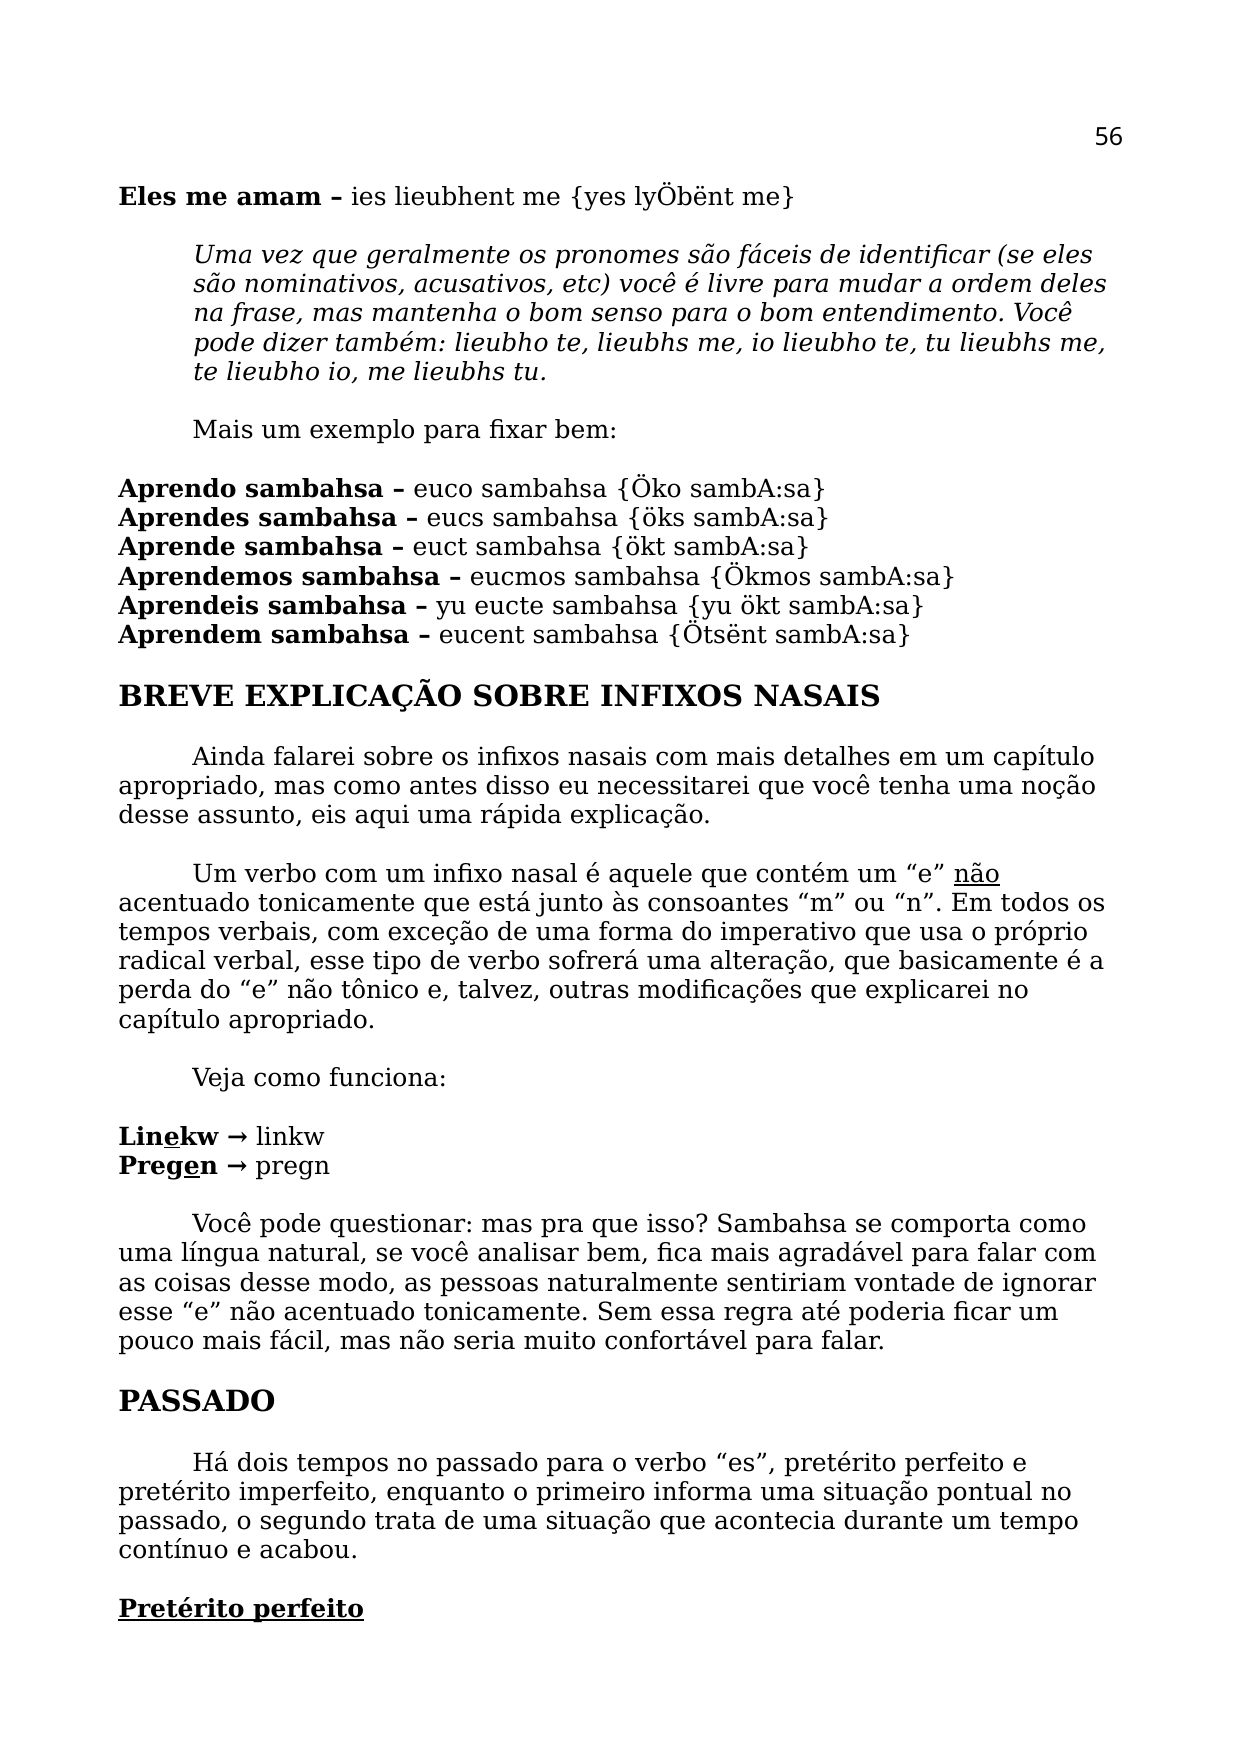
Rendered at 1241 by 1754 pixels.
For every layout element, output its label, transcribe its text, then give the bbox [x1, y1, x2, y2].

text Aprende sambahsa – euct sambahsa {ökt sambA:sa} [118, 532, 1123, 562]
text Pregen → pregn [118, 1151, 1123, 1180]
text Mais um exemplo para fixar bem: [118, 415, 1123, 444]
text Veja como funciona: [118, 1063, 1123, 1092]
text Há dois tempos no passado para o verbo “es”, pretérito perfeito e pretérito imperfeito, enquanto o primeiro informa uma situação pontual no passado, o segundo trata de uma situação que acontecia durante um tempo contínuo e acabou. [118, 1448, 1123, 1564]
text Aprendes sambahsa – eucs sambahsa {öks sambA:sa} [118, 503, 1123, 532]
subtitle BREVE EXPLICAÇÃO SOBRE INFIXOS NASAIS [118, 679, 1123, 713]
text Um verbo com um infixo nasal é aquele que contém um “e” não acentuado tonicamente que está junto às consoantes “m” ou “n”. Em todos os tempos verbais, com exceção de uma forma do imperativo que usa o próprio radical verbal, esse tipo de verbo sofrerá uma alteração, que basicamente é a perda do “e” não tônico e, talvez, outras modificações que explicarei no capítulo apropriado. [118, 859, 1123, 1034]
text Aprendemos sambahsa – eucmos sambahsa {Ökmos sambA:sa} [118, 562, 1123, 591]
text Aprendem sambahsa – eucent sambahsa {Ötsënt sambA:sa} [118, 620, 1123, 650]
text Uma vez que geralmente os pronomes são fáceis de identificar (se eles são nominativos, acusativos, etc) você é livre para mudar a ordem deles na frase, mas mantenha o bom senso para o bom entendimento. Você pode dizer também: lieubho te, lieubhs me, io lieubho te, tu lieubhs me, te lieubho io, me lieubhs tu. [193, 240, 1123, 386]
text Pretérito perfeito [118, 1594, 1123, 1623]
text Ainda falarei sobre os infixos nasais com mais detalhes em um capítulo apropriado, mas como antes disso eu necessitarei que você tenha uma noção desse assunto, eis aqui uma rápida explicação. [118, 742, 1123, 830]
subtitle PASSADO [118, 1384, 1123, 1419]
text Linekw → linkw [118, 1122, 1123, 1151]
text Eles me amam – ies lieubhent me {yes lyÖbënt me} [118, 182, 1123, 211]
text Aprendo sambahsa – euco sambahsa {Öko sambA:sa} [118, 473, 1123, 503]
text Você pode questionar: mas pra que isso? Sambahsa se comporta como uma língua natural, se você analisar bem, fica mais agradável para falar com as coisas desse modo, as pessoas naturalmente sentiriam vontade de ignorar esse “e” não acentuado tonicamente. Sem essa regra até poderia ficar um pouco mais fácil, mas não seria muito confortável para falar. [118, 1209, 1123, 1355]
text Aprendeis sambahsa – yu eucte sambahsa {yu ökt sambA:sa} [118, 591, 1123, 620]
